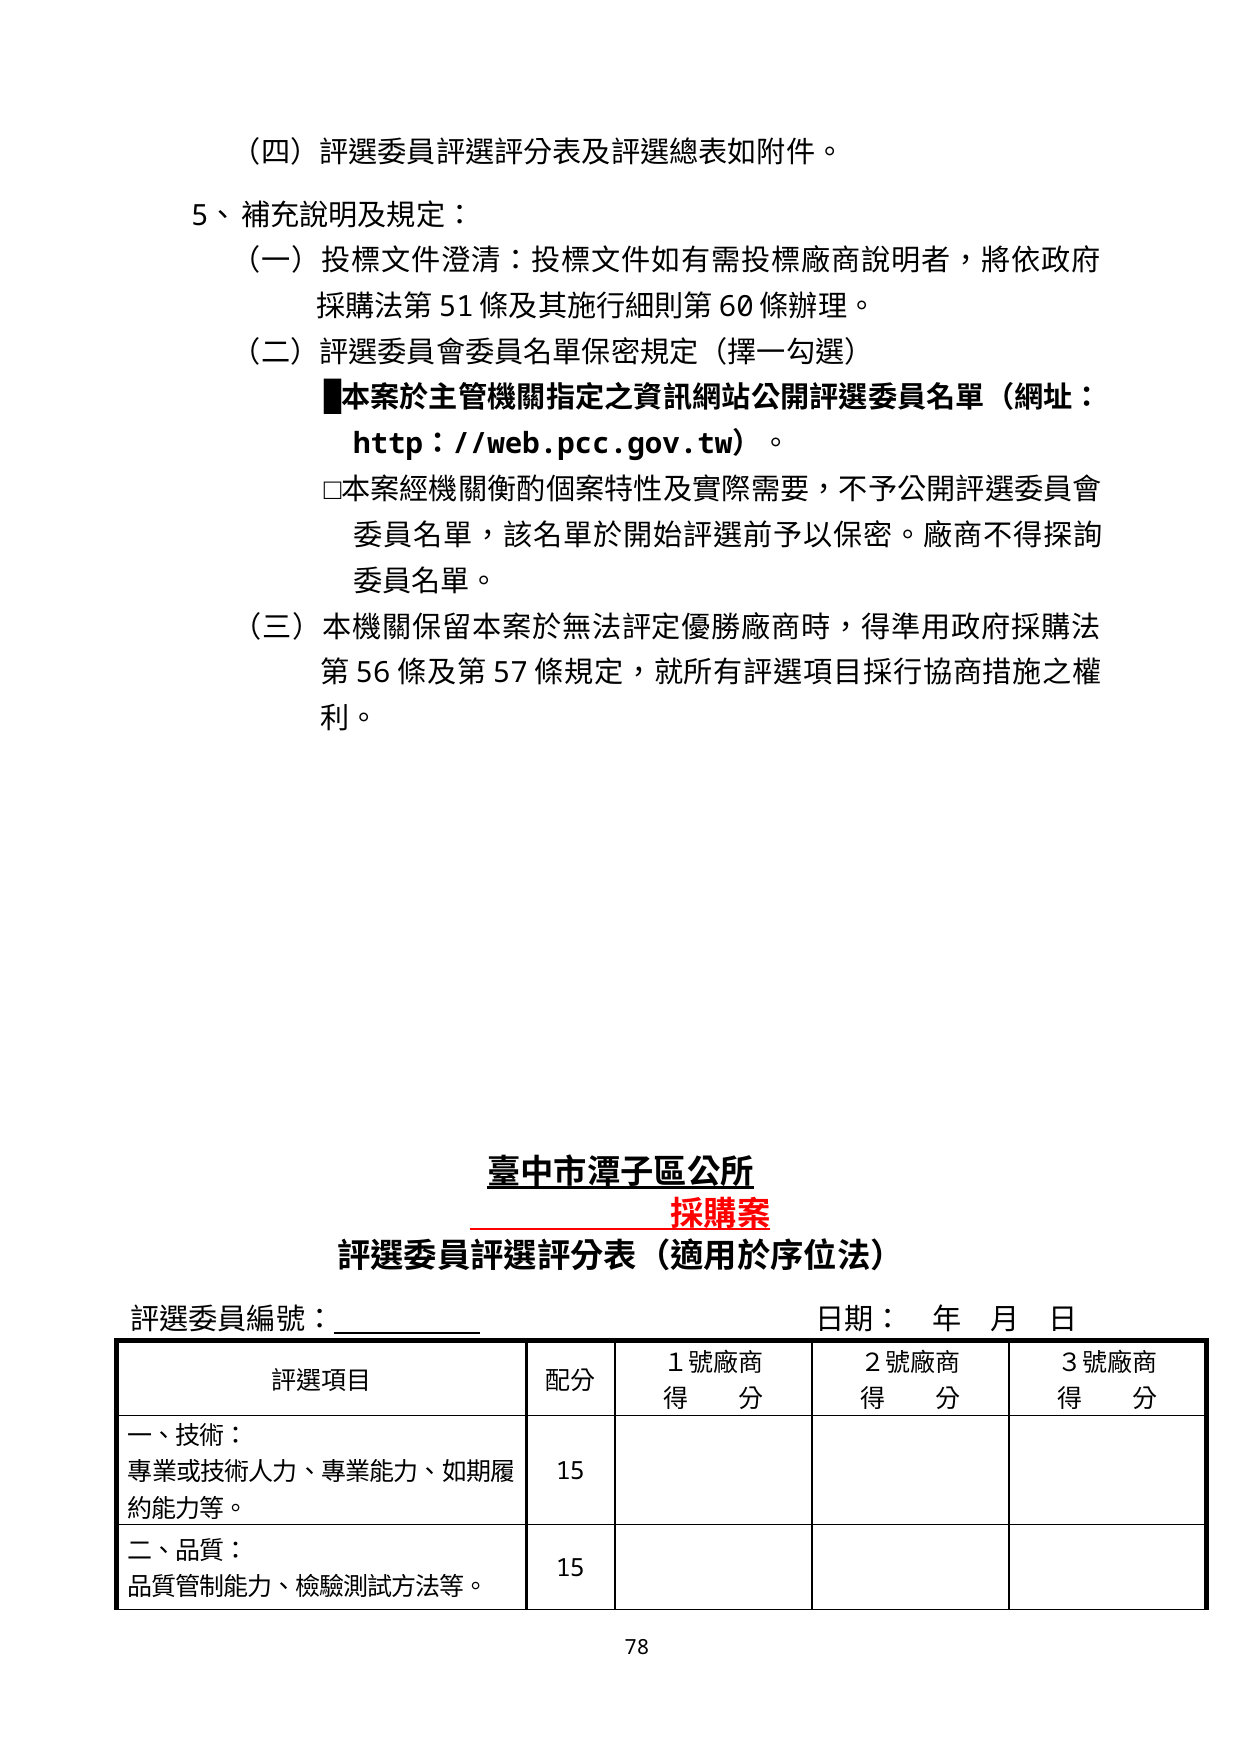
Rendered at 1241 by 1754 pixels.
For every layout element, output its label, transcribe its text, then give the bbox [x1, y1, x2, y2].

text 臺中市潭子區公所 [130, 1150, 1110, 1192]
text 評選委員編號： 日期： 年 月 日 [130, 1275, 1103, 1338]
table_cell [813, 1525, 1008, 1608]
text □本案經機關衡酌個案特性及實際需要，不予公開評選委員會委員名單，該名單於開始評選前予以保密。廠商不得探詢委員名單。 [323, 463, 1103, 600]
table_cell [1010, 1416, 1204, 1524]
text 評選委員評選評分表（適用於序位法） [130, 1234, 1110, 1275]
text █本案於主管機關指定之資訊網站公開評選委員名單（網址：http：//web.pcc.gov.tw）。 [323, 371, 1103, 463]
list 補充說明及規定： [191, 171, 1110, 234]
table_cell [616, 1525, 811, 1608]
text （一）投標文件澄清：投標文件如有需投標廠商說明者，將依政府採購法第51條及其施行細則第60條辦理。 [232, 234, 1103, 325]
table_header 配分 [528, 1343, 614, 1415]
table_cell [813, 1416, 1008, 1524]
text （三）本機關保留本案於無法評定優勝廠商時，得準用政府採購法第56條及第57條規定，就所有評選項目採行協商措施之權利。 [232, 600, 1103, 738]
table_header ２號廠商 得 分 [813, 1343, 1008, 1415]
table_header ３號廠商 得 分 [1010, 1343, 1204, 1415]
table_cell 二、品質： 品質管制能力、檢驗測試方法等。 [119, 1525, 525, 1608]
text 採購案 [130, 1192, 1110, 1234]
table_cell 一、技術： 專業或技術人力、專業能力、如期履約能力等。 [119, 1416, 525, 1524]
table_cell [616, 1416, 811, 1524]
text （四）評選委員評選評分表及評選總表如附件。 [232, 125, 1103, 171]
text （二）評選委員會委員名單保密規定（擇一勾選） [232, 325, 1103, 371]
table_cell [1010, 1525, 1204, 1608]
table_cell 15 [528, 1525, 614, 1608]
table_header 評選項目 [119, 1343, 525, 1415]
table_cell 15 [528, 1416, 614, 1524]
table_header １號廠商 得 分 [616, 1343, 811, 1415]
